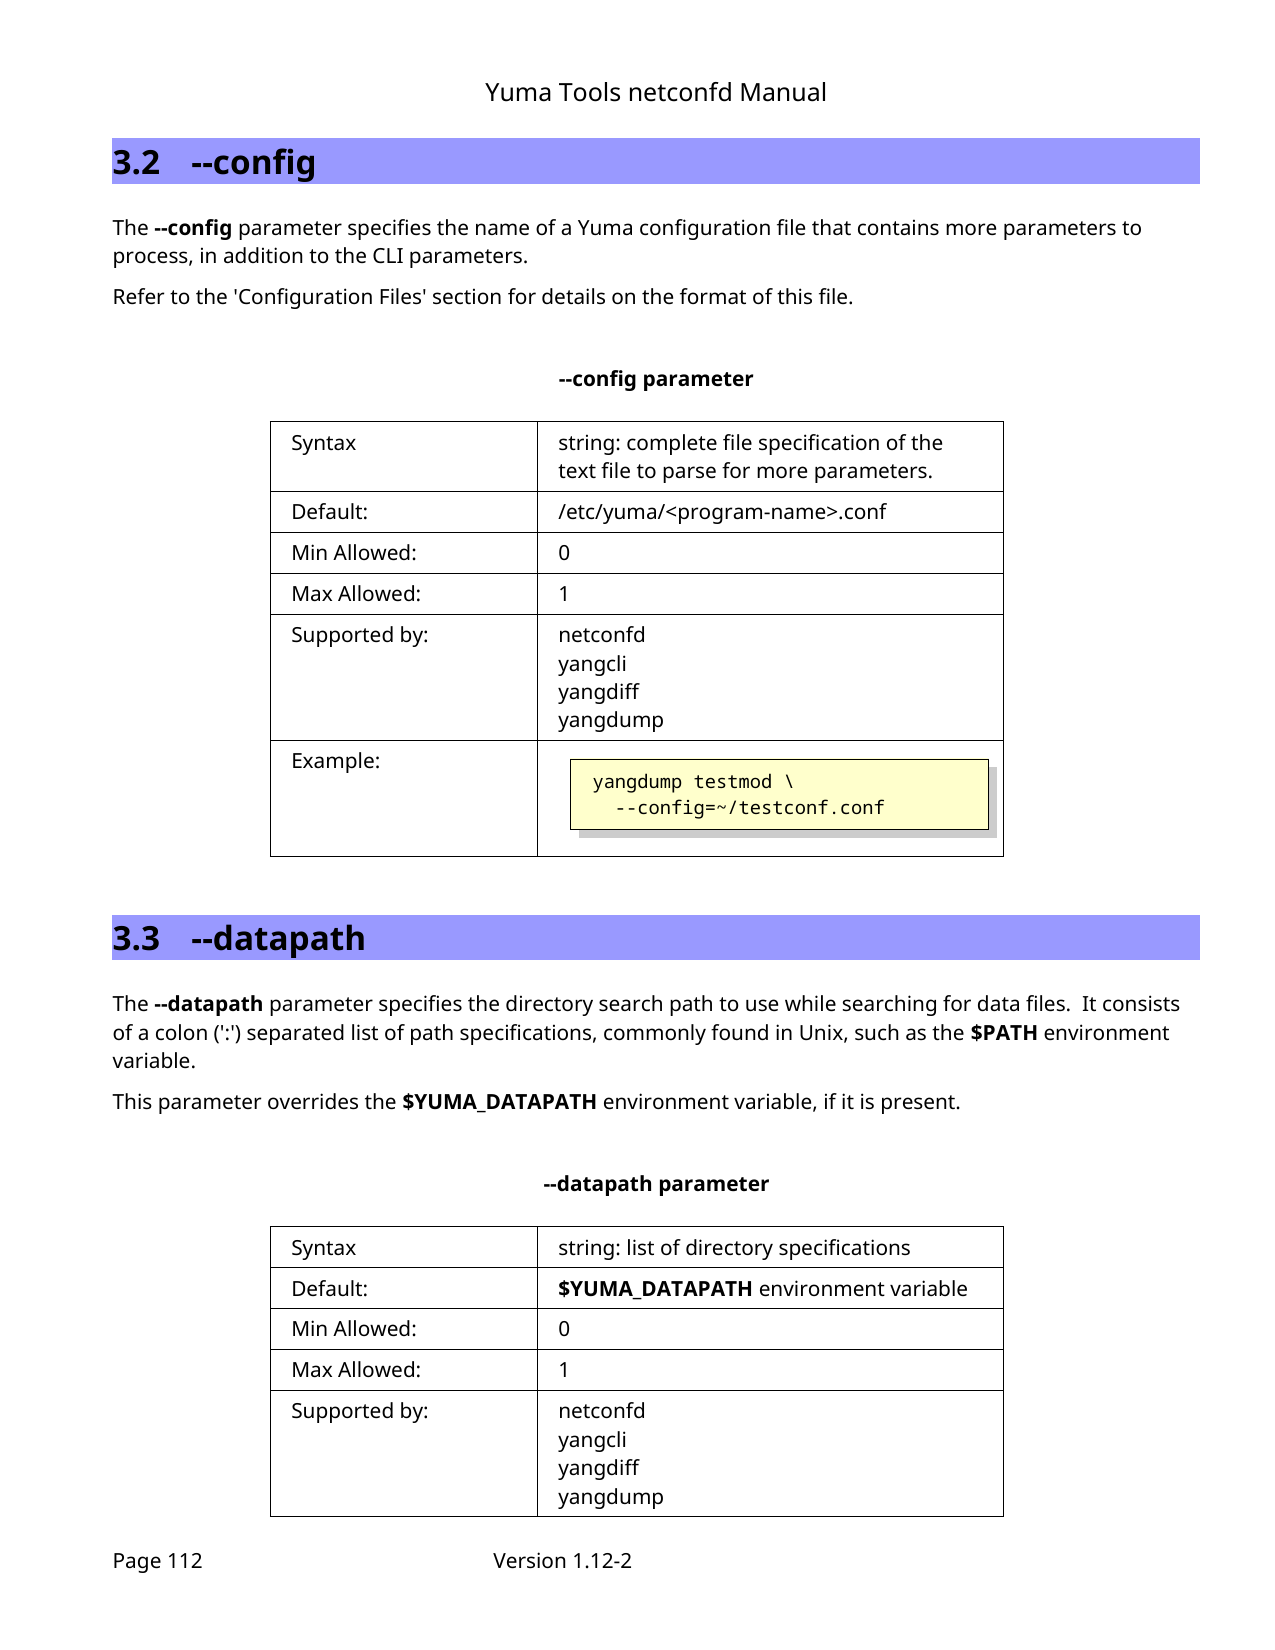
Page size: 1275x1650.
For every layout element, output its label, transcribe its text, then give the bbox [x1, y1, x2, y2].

table_cell netconfd yangcli yangdiff yangdump [538, 615, 1003, 740]
table_cell yangdump testmod \ --config=~/testconf.conf [538, 741, 1003, 856]
text This parameter overrides the $YUMA_DATAPATH environment variable, if it is present. [112, 1087, 1200, 1116]
table_header Syntax [271, 422, 537, 491]
table_cell Min Allowed: [271, 1309, 537, 1349]
subtitle --datapath parameter [127, 1169, 1185, 1197]
table_cell Min Allowed: [271, 533, 537, 572]
text Refer to the 'Configuration Files' section for details on the format of this file. [112, 282, 1200, 311]
table_cell /etc/yuma/<program-name>.conf [538, 492, 1003, 532]
table_header string: complete file specification of the text file to parse for more parameters. [538, 422, 1003, 491]
text The --config parameter specifies the name of a Yuma configuration file that contains more parameters to process, in addition to the CLI parameters. [112, 213, 1200, 270]
subtitle --config parameter [127, 364, 1185, 393]
table_cell 1 [538, 1350, 1003, 1390]
table_cell $YUMA_DATAPATH environment variable [538, 1268, 1003, 1308]
table_header Syntax [271, 1227, 537, 1267]
text The --datapath parameter specifies the directory search path to use while searching for data files. It consists of a colon (':') separated list of path specifications, commonly found in Unix, such as the $PATH environment variable. [112, 989, 1200, 1075]
table_header string: list of directory specifications [538, 1227, 1003, 1267]
subtitle --datapath [112, 915, 1200, 960]
table_cell Supported by: [271, 615, 537, 740]
table_cell 1 [538, 574, 1003, 613]
table_cell Max Allowed: [271, 1350, 537, 1390]
table_cell netconfd yangcli yangdiff yangdump [538, 1391, 1003, 1516]
table_cell 0 [538, 1309, 1003, 1349]
table_cell Supported by: [271, 1391, 537, 1516]
table_cell 0 [538, 533, 1003, 572]
subtitle --config [112, 138, 1200, 184]
table_cell Default: [271, 492, 537, 532]
table_cell Default: [271, 1268, 537, 1308]
table_cell Example: [271, 741, 537, 856]
table_cell Max Allowed: [271, 574, 537, 613]
